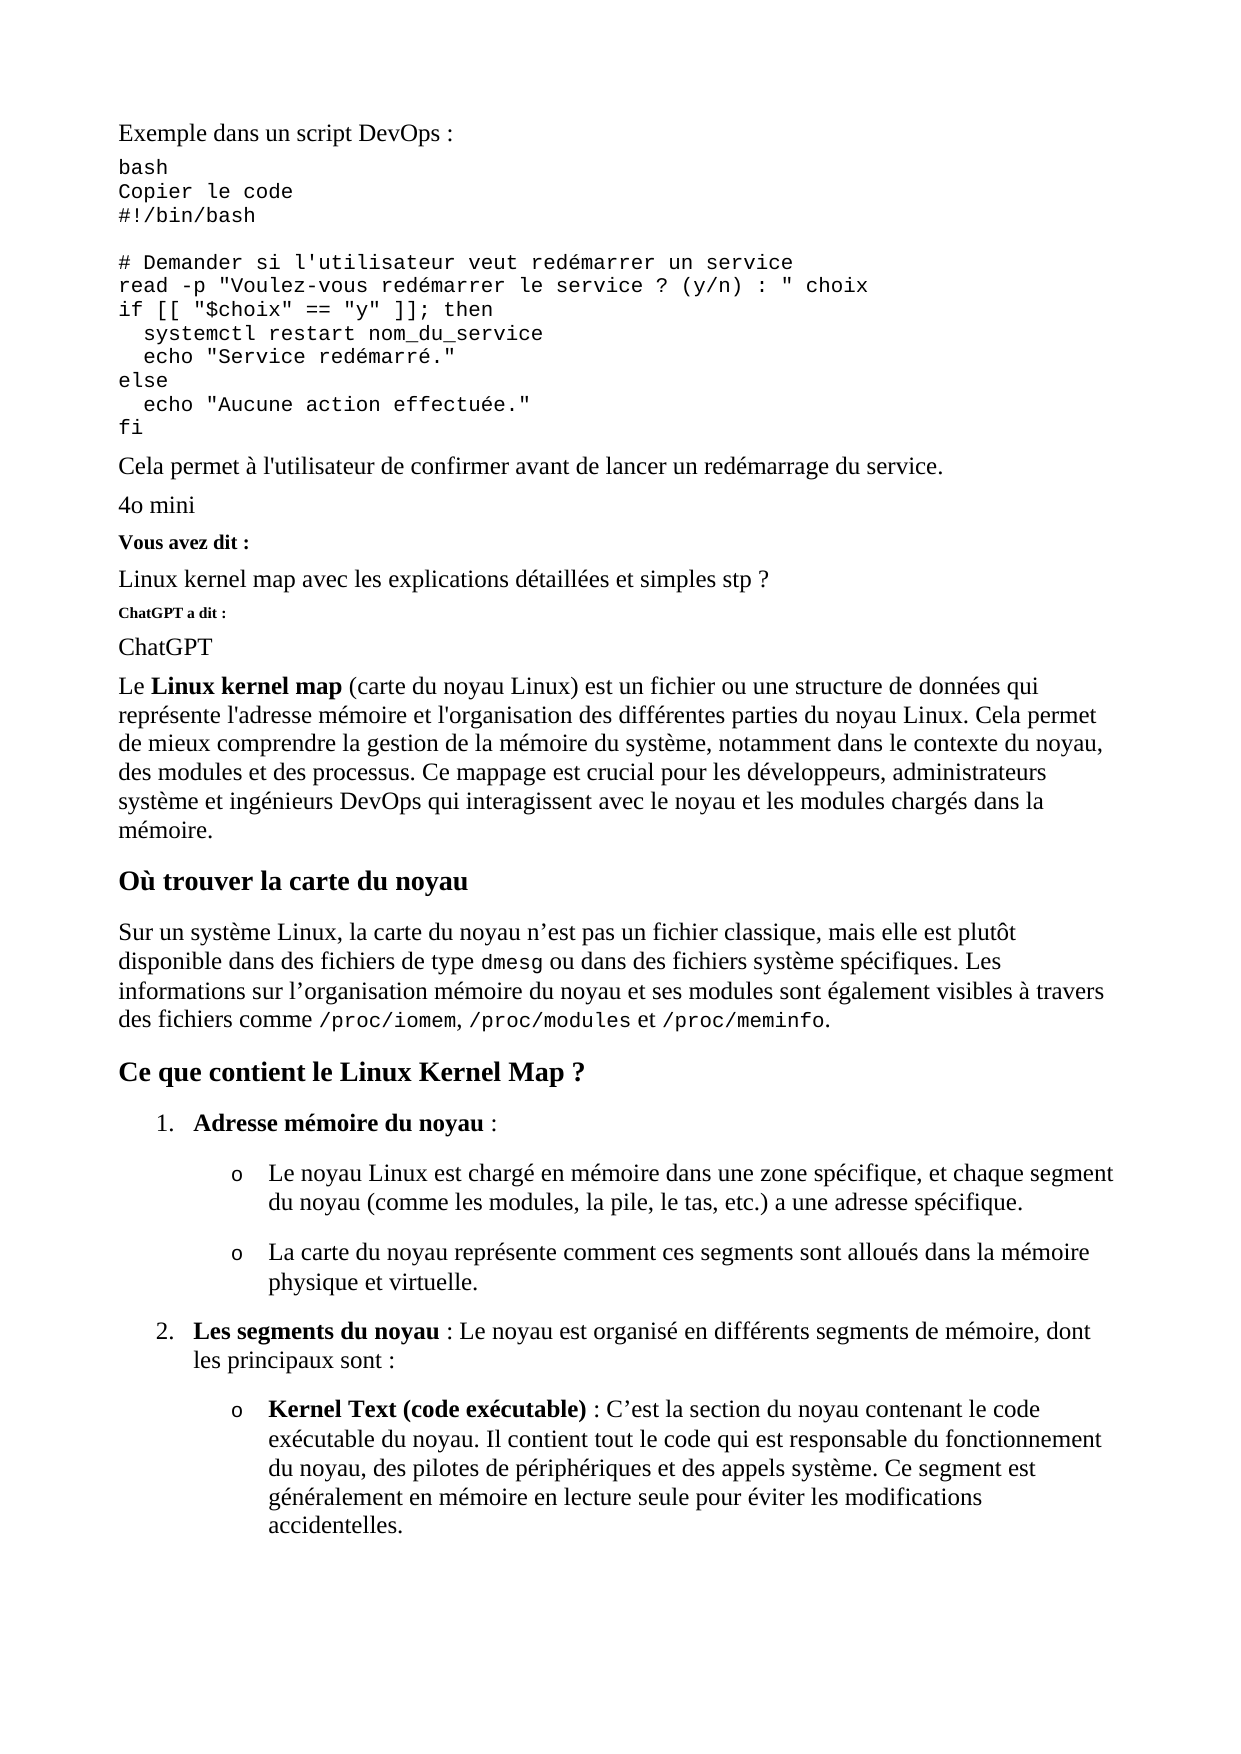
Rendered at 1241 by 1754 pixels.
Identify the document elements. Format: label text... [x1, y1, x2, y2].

text Le Linux kernel map (carte du noyau Linux) est un fichier ou une structure de données qui représente l'adresse mémoire et l'organisation des différentes parties du noyau Linux. Cela permet de mieux comprendre la gestion de la mémoire du système, notamment dans le contexte du noyau, des modules et des processus. Ce mappage est crucial pour les développeurs, administrateurs système et ingénieurs DevOps qui interagissent avec le noyau et les modules chargés dans la mémoire. [118, 671, 1122, 843]
text Cela permet à l'utilisateur de confirmer avant de lancer un redémarrage du service. [118, 451, 1122, 480]
text echo "Service redémarré." [118, 346, 1122, 370]
subtitle Où trouver la carte du noyau [118, 864, 1122, 897]
subtitle Ce que contient le Linux Kernel Map ? [118, 1055, 1122, 1087]
text if [[ "$choix" == "y" ]]; then [118, 299, 1122, 323]
text systemctl restart nom_du_service [118, 323, 1122, 346]
text ChatGPT [118, 632, 1122, 661]
text Sur un système Linux, la carte du noyau n’est pas un fichier classique, mais elle est plutôt disponible dans des fichiers de type dmesg ou dans des fichiers système spécifiques. Les informations sur l’organisation mémoire du noyau et ses modules sont également visibles à travers des fichiers comme /proc/iomem, /proc/modules et /proc/meminfo. [118, 917, 1122, 1034]
text 4o mini [118, 491, 1122, 519]
text #!/bin/bash [118, 204, 1122, 228]
subtitle ChatGPT a dit : [118, 603, 1122, 621]
text else [118, 370, 1122, 394]
list Les segments du noyau : Le noyau est organisé en différents segments de mémoire, dont les principaux sont : [156, 1316, 1122, 1374]
text Copier le code [118, 181, 1122, 204]
list Kernel Text (code exécutable) : C’est la section du noyau contenant le code exécutable du noyau. Il contient tout le code qui est responsable du fonctionnement du noyau, des pilotes de périphériques et des appels système. Ce segment est généralement en mémoire en lecture seule pour éviter les modifications accidentelles. [231, 1394, 1122, 1539]
list La carte du noyau représente comment ces segments sont alloués dans la mémoire physique et virtuelle. [231, 1237, 1122, 1295]
text Linux kernel map avec les explications détaillées et simples stp ? [118, 564, 1122, 593]
text bash [118, 157, 1122, 181]
text Exemple dans un script DevOps : [118, 118, 1122, 147]
list Le noyau Linux est chargé en mémoire dans une zone spécifique, et chaque segment du noyau (comme les modules, la pile, le tas, etc.) a une adresse spécifique. [231, 1158, 1122, 1216]
subtitle Vous avez dit : [118, 530, 1122, 554]
text fi [118, 417, 1122, 441]
text echo "Aucune action effectuée." [118, 394, 1122, 417]
list Adresse mémoire du noyau : [156, 1108, 1122, 1137]
text read -p "Voulez-vous redémarrer le service ? (y/n) : " choix [118, 276, 1122, 299]
text # Demander si l'utilisateur veut redémarrer un service [118, 252, 1122, 276]
